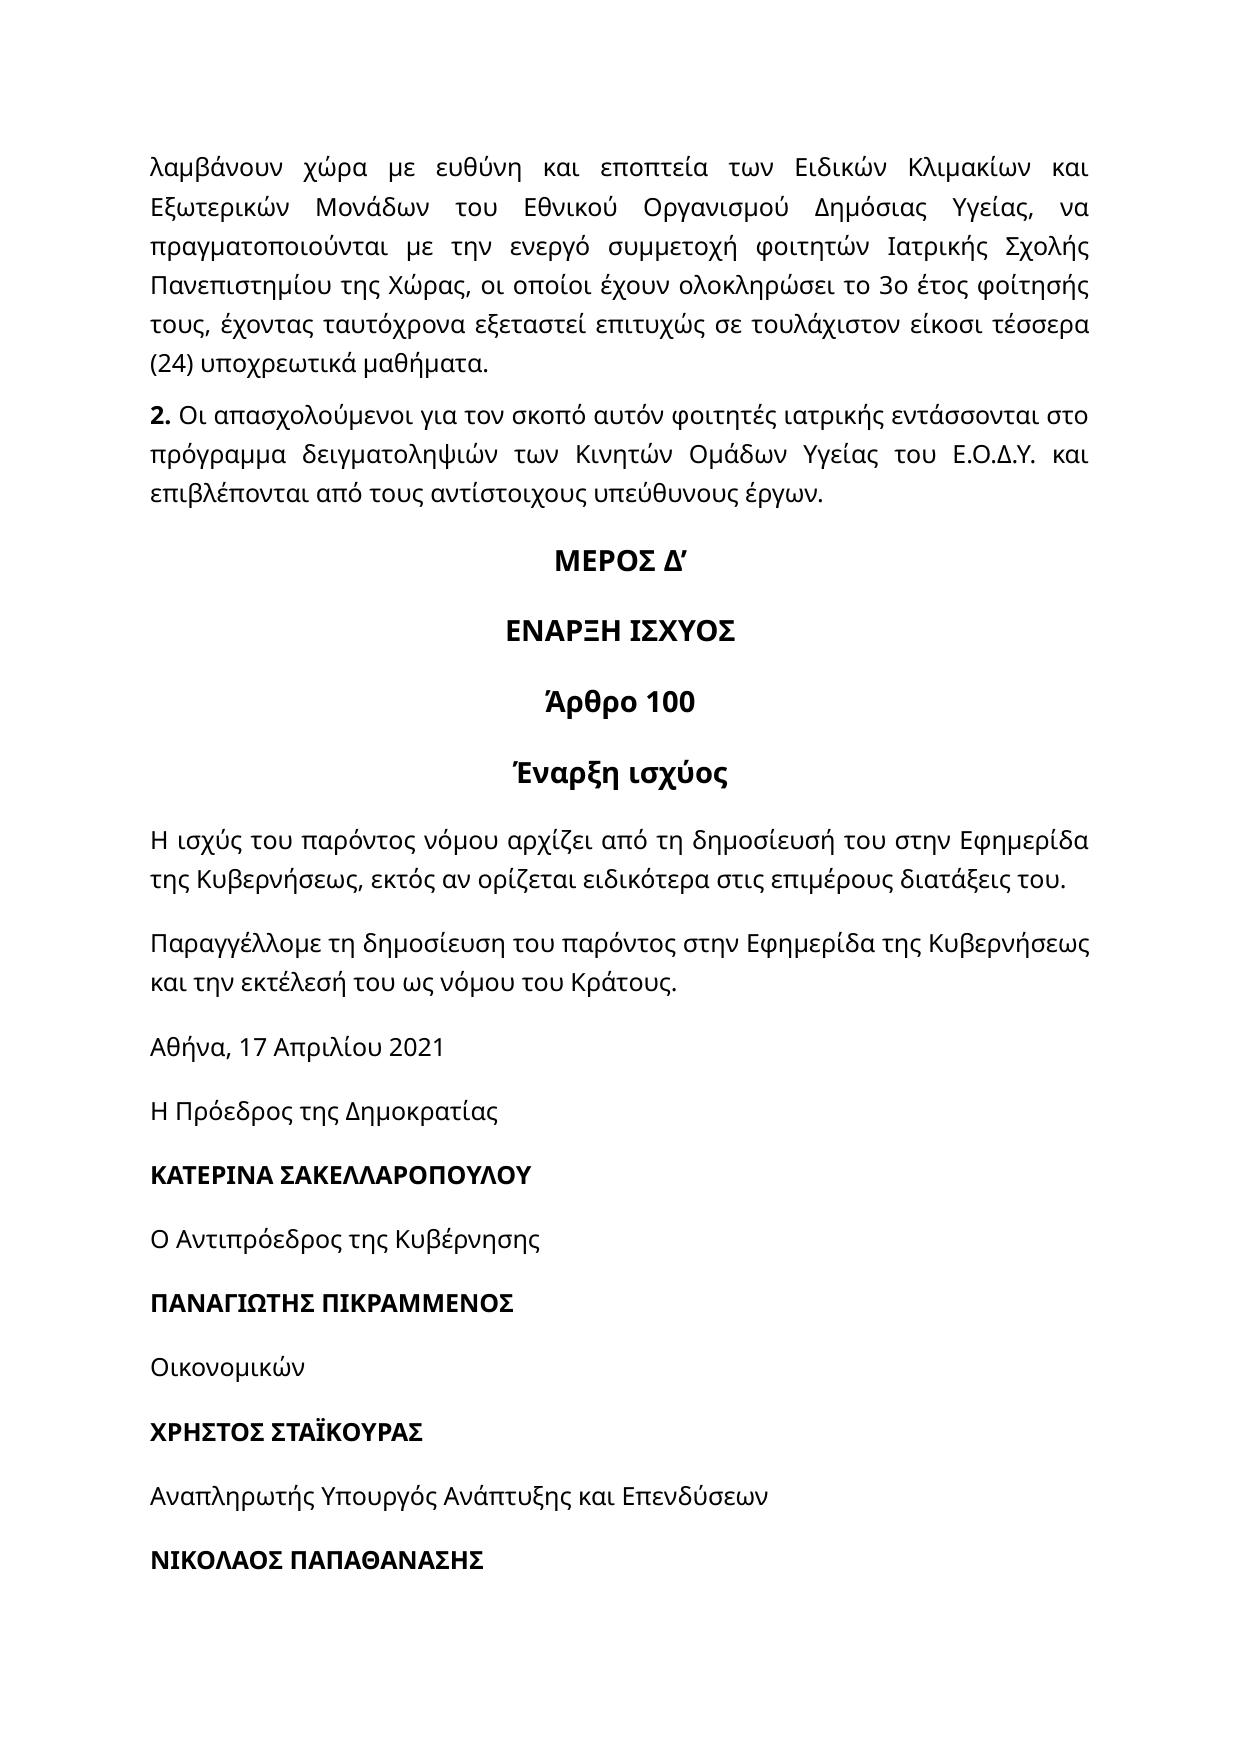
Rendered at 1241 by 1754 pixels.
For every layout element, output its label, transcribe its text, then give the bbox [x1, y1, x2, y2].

text Η Πρόεδρος της Δημοκρατίας [150, 1093, 1090, 1127]
text Ο Αντιπρόεδρος της Κυβέρνησης [150, 1222, 1090, 1256]
subtitle Έναρξη ισχύος [150, 752, 1090, 792]
subtitle Άρθρο 100 [150, 681, 1090, 721]
text Αναπληρωτής Υπουργός Ανάπτυξης και Επενδύσεων [150, 1478, 1090, 1512]
text 2. Οι απασχολούμενοι για τον σκοπό αυτόν φοιτητές ιατρικής εντάσσονται στο πρόγραμμα δειγματοληψιών των Κινητών Ομάδων Υγείας του Ε.Ο.Δ.Υ. και επιβλέπονται από τους αντίστοιχους υπεύθυνους έργων. [150, 397, 1090, 510]
text λαμβάνουν χώρα με ευθύνη και εποπτεία των Ειδικών Κλιμακίων και Εξωτερικών Μονάδων του Εθνικού Οργανισμού Δημόσιας Υγείας, να πραγματοποιούνται με την ενεργό συμμετοχή φοιτητών Ιατρικής Σχολής Πανεπιστημίου της Χώρας, οι οποίοι έχουν ολοκληρώσει το 3ο έτος φοίτησής τους, έχοντας ταυτόχρονα εξεταστεί επιτυχώς σε τουλάχιστον είκοσι τέσσερα (24) υποχρεωτικά μαθήματα. [150, 150, 1090, 380]
text ΚΑΤΕΡΙΝΑ ΣΑΚΕΛΛΑΡΟΠΟΥΛΟΥ [150, 1157, 1090, 1192]
text Παραγγέλλομε τη δημοσίευση του παρόντος στην Εφημερίδα της Κυβερνήσεως και την εκτέλεσή του ως νόμου του Κράτους. [150, 926, 1090, 999]
text ΠΑΝΑΓΙΩΤΗΣ ΠΙΚΡΑΜΜΕΝΟΣ [150, 1286, 1090, 1320]
text Αθήνα, 17 Απριλίου 2021 [150, 1029, 1090, 1063]
subtitle ΜΕΡΟΣ Δ’ [150, 540, 1090, 580]
text ΝΙΚΟΛΑΟΣ ΠΑΠΑΘΑΝΑΣΗΣ [150, 1542, 1090, 1577]
subtitle ΕΝΑΡΞΗ ΙΣΧΥΟΣ [150, 611, 1090, 650]
text ΧΡΗΣΤΟΣ ΣΤΑΪΚΟΥΡΑΣ [150, 1414, 1090, 1448]
text Οικονομικών [150, 1350, 1090, 1384]
text Η ισχύς του παρόντος νόμου αρχίζει από τη δημοσίευσή του στην Εφημερίδα της Κυβερνήσεως, εκτός αν ορίζεται ειδικότερα στις επιμέρους διατάξεις του. [150, 822, 1090, 896]
